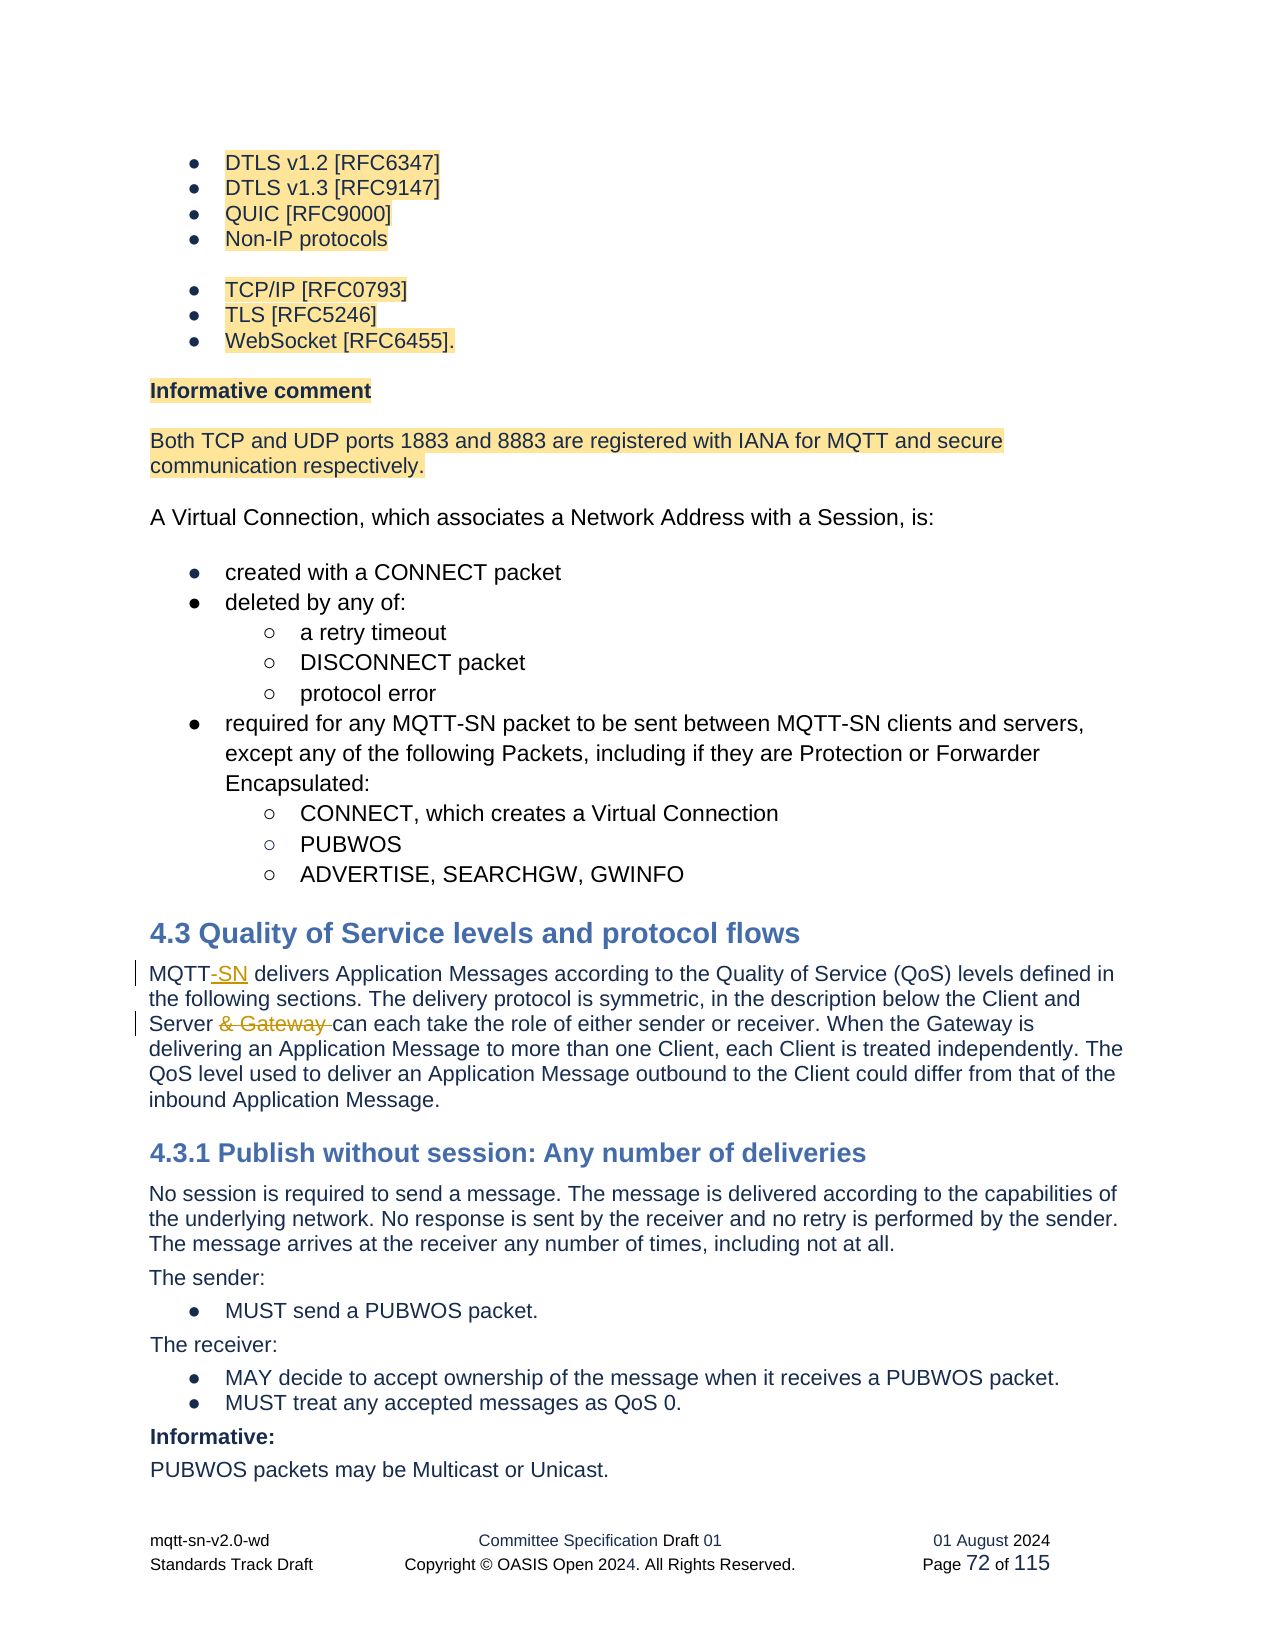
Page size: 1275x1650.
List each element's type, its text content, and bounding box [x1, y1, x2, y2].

text Both TCP and UDP ports 1883 and 8883 are registered with IANA for MQTT and secure communication respectively. [150, 428, 1124, 478]
list required for any MQTT-SN packet to be sent between MQTT-SN clients and servers, except any of the following Packets, including if they are Protection or Forwarder Encapsulated: [187, 710, 1125, 796]
list Non-IP protocols [187, 226, 1124, 251]
text PUBWOS packets may be Multicast or Unicast. [150, 1457, 1124, 1482]
text The receiver: [150, 1331, 1124, 1357]
list WebSocket [RFC6455]. [187, 328, 1124, 353]
list ADVERTISE, SEARCHGW, GWINFO [262, 861, 1125, 887]
list TCP/IP [RFC0793] [187, 277, 1124, 302]
list a retry timeout [262, 619, 1125, 645]
list MUST send a PUBWOS packet. [187, 1298, 1124, 1323]
text Informative comment [150, 378, 1124, 403]
subtitle 4.3.1 Publish without session: Any number of deliveries [150, 1137, 1124, 1168]
list MUST treat any accepted messages as QoS 0. [187, 1390, 1124, 1415]
list DTLS v1.3 [RFC9147] [187, 175, 1124, 200]
list PUBWOS [262, 831, 1125, 857]
text No session is required to send a message. The message is delivered according to the capabilities of the underlying network. No response is sent by the receiver and no retry is performed by the sender. The message arrives at the receiver any number of times, including not at all. [148, 1180, 1124, 1256]
subtitle 4.3 Quality of Service levels and protocol flows [150, 916, 1124, 949]
list DTLS v1.2 [RFC6347] [187, 150, 1124, 175]
text MQTT-SN delivers Application Messages according to the Quality of Service (QoS) levels defined in the following sections. The delivery protocol is symmetric, in the description below the Client and Server can each take the role of either sender or receiver. When the Gateway is delivering an Application Message to more than one Client, each Client is treated independently. The QoS level used to deliver an Application Message outbound to the Client could differ from that of the inbound Application Message. [148, 960, 1124, 1112]
list created with a CONNECT packet [187, 559, 1125, 585]
text The sender: [148, 1264, 1124, 1289]
list DISCONNECT packet [262, 649, 1125, 676]
list deleted by any of: [187, 589, 1125, 615]
text A Virtual Connection, which associates a Network Address with a Session, is: [150, 503, 1125, 530]
list TLS [RFC5246] [187, 302, 1124, 328]
list protocol error [262, 679, 1125, 706]
list CONNECT, which creates a Virtual Connection [262, 800, 1125, 827]
list QUIC [RFC9000] [187, 200, 1124, 226]
list MAY decide to accept ownership of the message when it receives a PUBWOS packet. [187, 1365, 1124, 1390]
text Informative: [150, 1424, 1124, 1449]
